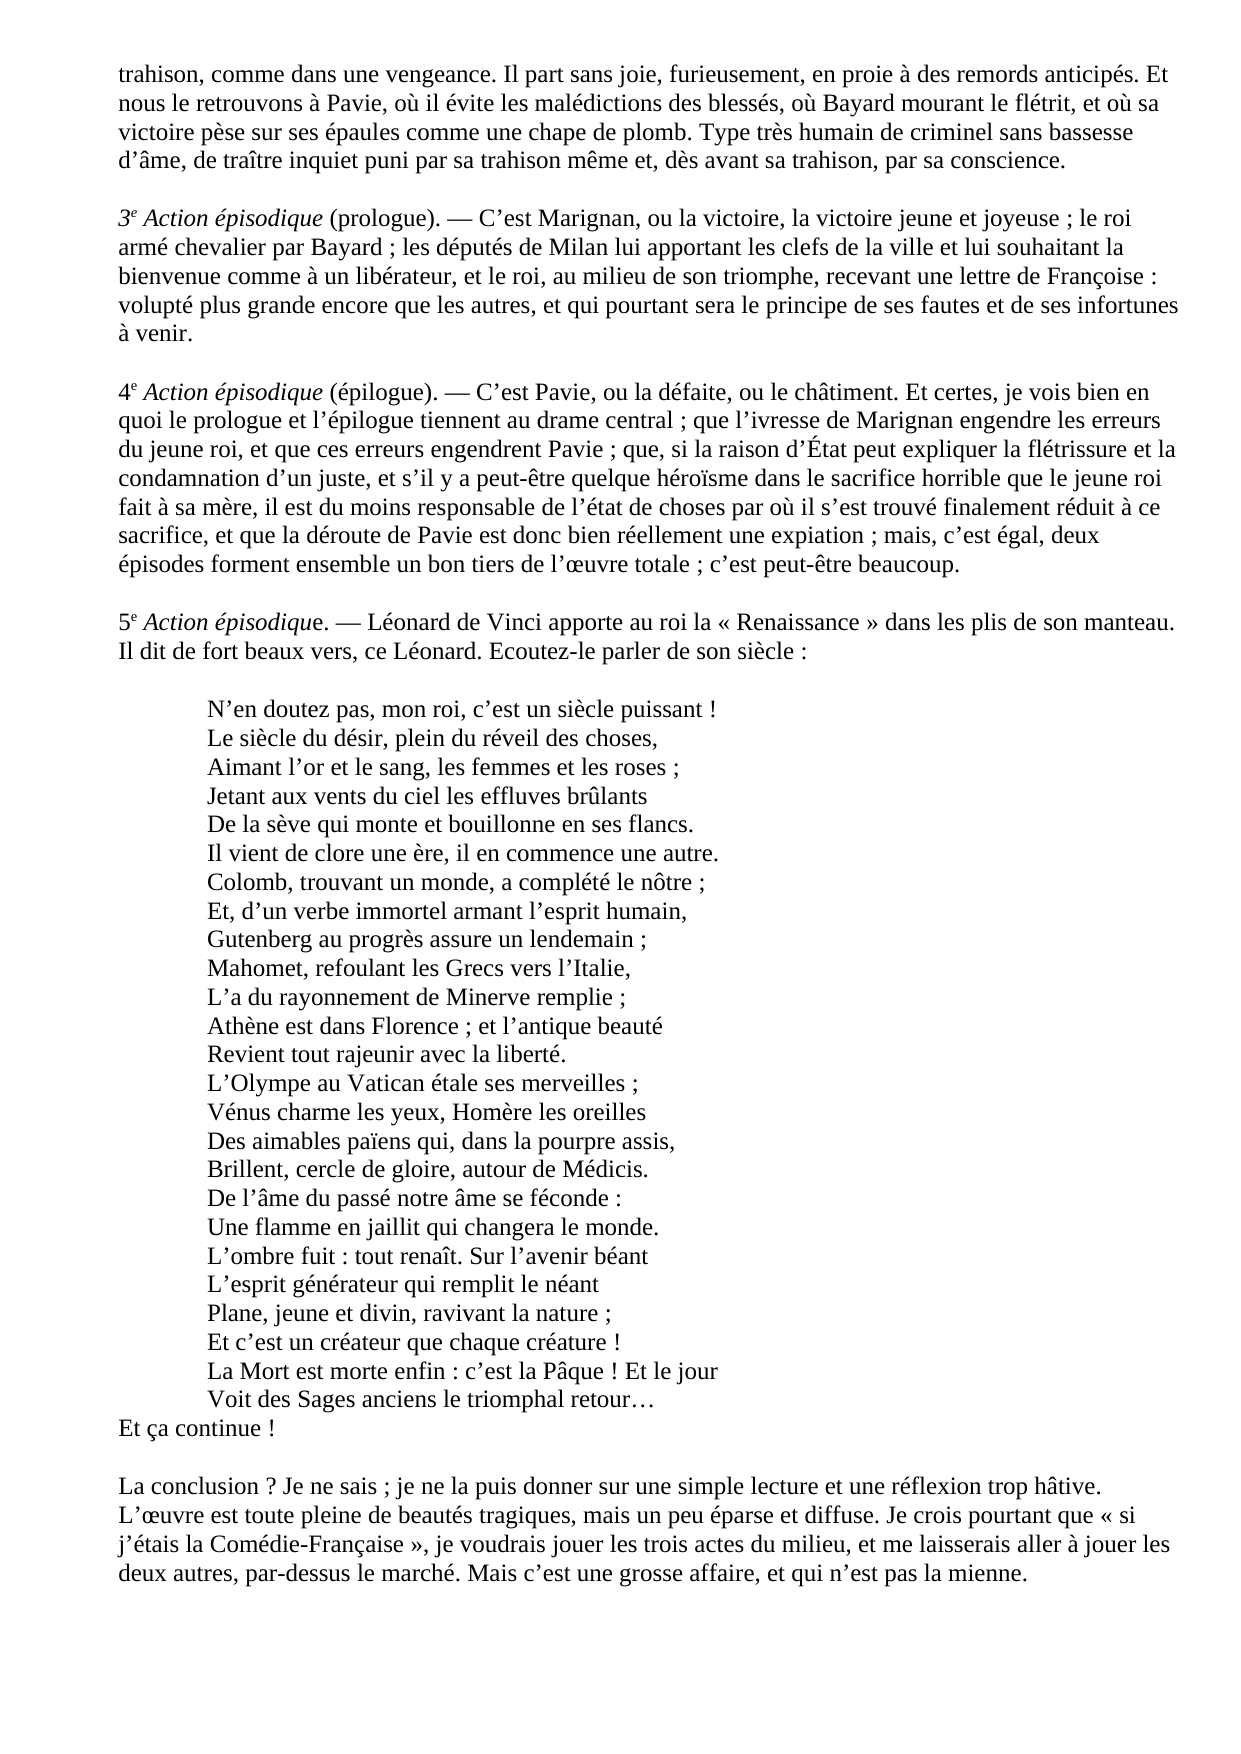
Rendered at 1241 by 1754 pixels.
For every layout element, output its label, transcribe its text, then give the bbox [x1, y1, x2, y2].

text Et c’est un créateur que chaque créature ! [207, 1327, 1181, 1356]
text Athène est dans Florence ; et l’antique beauté [207, 1011, 1181, 1039]
text Et ça continue ! [118, 1413, 1181, 1442]
text 5e Action épisodique. — Léonard de Vinci apporte au roi la « Renaissance » dans les plis de son manteau. Il dit de fort beaux vers, ce Léonard. Ecoutez-le parler de son siècle : [118, 607, 1181, 665]
text Vénus charme les yeux, Homère les oreilles [207, 1097, 1181, 1126]
text Une flamme en jaillit qui changera le monde. [207, 1212, 1181, 1241]
text Mahomet, refoulant les Grecs vers l’Italie, [207, 953, 1181, 982]
text Plane, jeune et divin, ravivant la nature ; [207, 1298, 1181, 1327]
text L’esprit générateur qui remplit le néant [207, 1269, 1181, 1298]
text La Mort est morte enfin : c’est la Pâque ! Et le jour [207, 1356, 1181, 1384]
text De l’âme du passé notre âme se féconde : [207, 1183, 1181, 1212]
text Jetant aux vents du ciel les effluves brûlants [207, 781, 1181, 809]
text L’ombre fuit : tout renaît. Sur l’avenir béant [207, 1241, 1181, 1269]
text Revient tout rajeunir avec la liberté. [207, 1039, 1181, 1068]
text Brillent, cercle de gloire, autour de Médicis. [207, 1154, 1181, 1183]
text N’en doutez pas, mon roi, c’est un siècle puissant ! [207, 694, 1181, 723]
text 4e Action épisodique (épilogue). — C’est Pavie, ou la défaite, ou le châtiment. Et certes, je vois bien en quoi le prologue et l’épilogue tiennent au drame central ; que l’ivresse de Marignan engendre les erreurs du jeune roi, et que ces erreurs engendrent Pavie ; que, si la raison d’État peut expliquer la flétrissure et la condamnation d’un juste, et s’il y a peut-être quelque héroïsme dans le sacrifice horrible que le jeune roi fait à sa mère, il est du moins responsable de l’état de choses par où il s’est trouvé finalement réduit à ce sacrifice, et que la déroute de Pavie est donc bien réellement une expiation ; mais, c’est égal, deux épisodes forment ensemble un bon tiers de l’œuvre totale ; c’est peut-être beaucoup. [118, 377, 1181, 578]
text Et, d’un verbe immortel armant l’esprit humain, [207, 896, 1181, 924]
text Aimant l’or et le sang, les femmes et les roses ; [207, 752, 1181, 781]
text Il vient de clore une ère, il en commence une autre. [207, 838, 1181, 867]
text Voit des Sages anciens le triomphal retour… [207, 1384, 1181, 1413]
text Des aimables païens qui, dans la pourpre assis, [207, 1126, 1181, 1154]
text L’a du rayonnement de Minerve remplie ; [207, 982, 1181, 1011]
text trahison, comme dans une vengeance. Il part sans joie, furieusement, en proie à des remords anticipés. Et nous le retrouvons à Pavie, où il évite les malédictions des blessés, où Bayard mourant le flétrit, et où sa victoire pèse sur ses épaules comme une chape de plomb. Type très humain de criminel sans bassesse d’âme, de traître inquiet puni par sa trahison même et, dès avant sa trahison, par sa conscience. [118, 59, 1181, 174]
text L’Olympe au Vatican étale ses merveilles ; [207, 1068, 1181, 1097]
text Gutenberg au progrès assure un lendemain ; [207, 924, 1181, 953]
text Le siècle du désir, plein du réveil des choses, [207, 723, 1181, 752]
text 3e Action épisodique (prologue). — C’est Marignan, ou la victoire, la victoire jeune et joyeuse ; le roi armé chevalier par Bayard ; les députés de Milan lui apportant les clefs de la ville et lui souhaitant la bienvenue comme à un libérateur, et le roi, au milieu de son triomphe, recevant une lettre de Françoise : volupté plus grande encore que les autres, et qui pourtant sera le principe de ses fautes et de ses infortunes à venir. [118, 203, 1181, 347]
text De la sève qui monte et bouillonne en ses flancs. [207, 809, 1181, 838]
text Colomb, trouvant un monde, a complété le nôtre ; [207, 867, 1181, 896]
text La conclusion ? Je ne sais ; je ne la puis donner sur une simple lecture et une réflexion trop hâtive. L’œuvre est toute pleine de beautés tragiques, mais un peu éparse et diffuse. Je crois pourtant que « si j’étais la Comédie-Française », je voudrais jouer les trois actes du milieu, et me laisserais aller à jouer les deux autres, par-dessus le marché. Mais c’est une grosse affaire, et qui n’est pas la mienne. [118, 1471, 1181, 1586]
